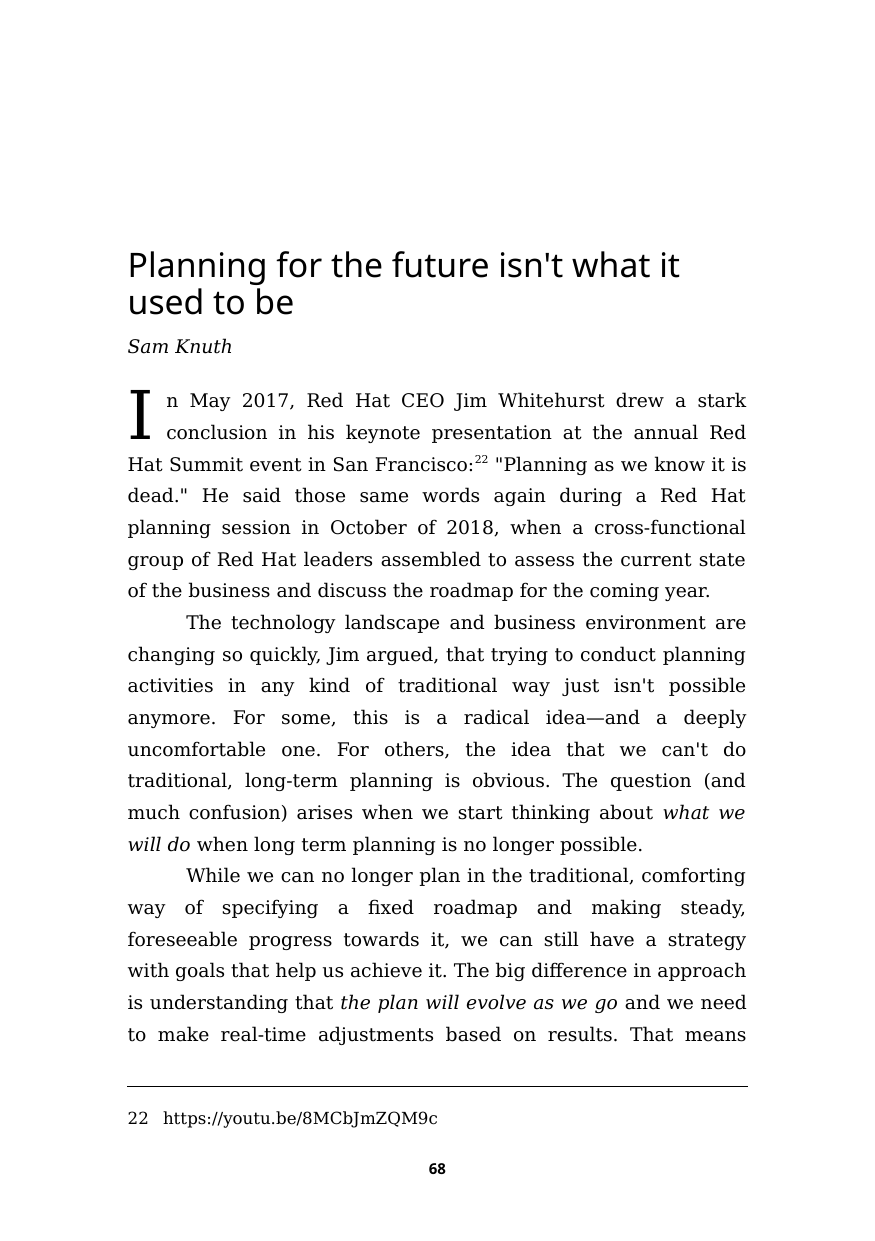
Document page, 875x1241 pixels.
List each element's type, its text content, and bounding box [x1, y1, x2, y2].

text While we can no longer plan in the traditional, comforting way of specifying a fixed roadmap and making steady, foreseeable progress towards it, we can still have a strategy with goals that help us achieve it. The big difference in approach is understanding that the plan will evolve as we go and we need to make real-time adjustments based on results. That means [127, 865, 747, 1045]
text In May 2017, Red Hat CEO Jim Whitehurst drew a stark conclusion in his keynote presentation at the annual Red Hat Summit event in San Francisco: "Planning as we know it is dead." He said those same words again during a Red Hat planning session in October of 2018, when a cross-functional group of Red Hat leaders assembled to assess the current state of the business and discuss the roadmap for the coming year. [127, 390, 747, 602]
text Sam Knuth [127, 336, 747, 358]
text The technology landscape and business environment are changing so quickly, Jim argued, that trying to conduct planning activities in any kind of traditional way just isn't possible anymore. For some, this is a radical idea—and a deeply uncomfortable one. For others, the idea that we can't do traditional, long-term planning is obvious. The question (and much confusion) arises when we start thinking about what we will do when long term planning is no longer possible. [127, 612, 747, 855]
subtitle Planning for the future isn't what it used to be [127, 246, 747, 324]
text https://youtu.be/8MCbJmZQM9c [127, 1109, 747, 1128]
